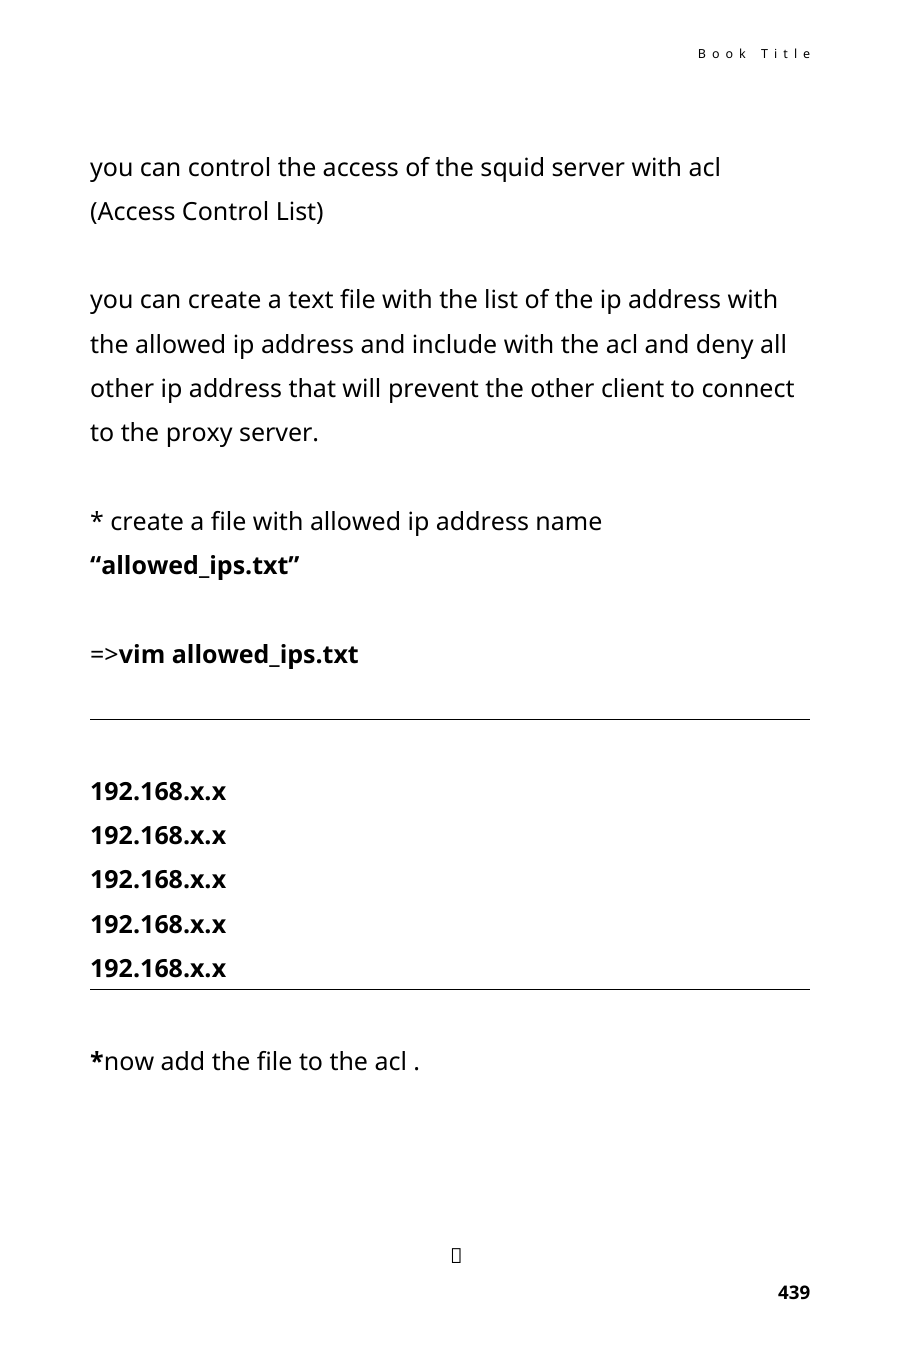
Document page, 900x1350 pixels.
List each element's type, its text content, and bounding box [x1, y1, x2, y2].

text 192.168.x.x [90, 773, 810, 808]
text 192.168.x.x [90, 951, 810, 989]
text 192.168.x.x [90, 862, 810, 896]
text 192.168.x.x [90, 818, 810, 852]
text * create a file with allowed ip address name “allowed_ips.txt” [90, 503, 810, 582]
text you can control the access of the squid server with acl (Access Control List) [90, 149, 810, 228]
text 192.168.x.x [90, 906, 810, 940]
text *now add the file to the acl . [90, 1044, 810, 1078]
text you can create a text file with the list of the ip address with the allowed ip address and include with the acl and deny all other ip address that will prevent the other client to connect to the proxy server. [90, 282, 810, 449]
text =>vim allowed_ips.txt [90, 636, 810, 670]
